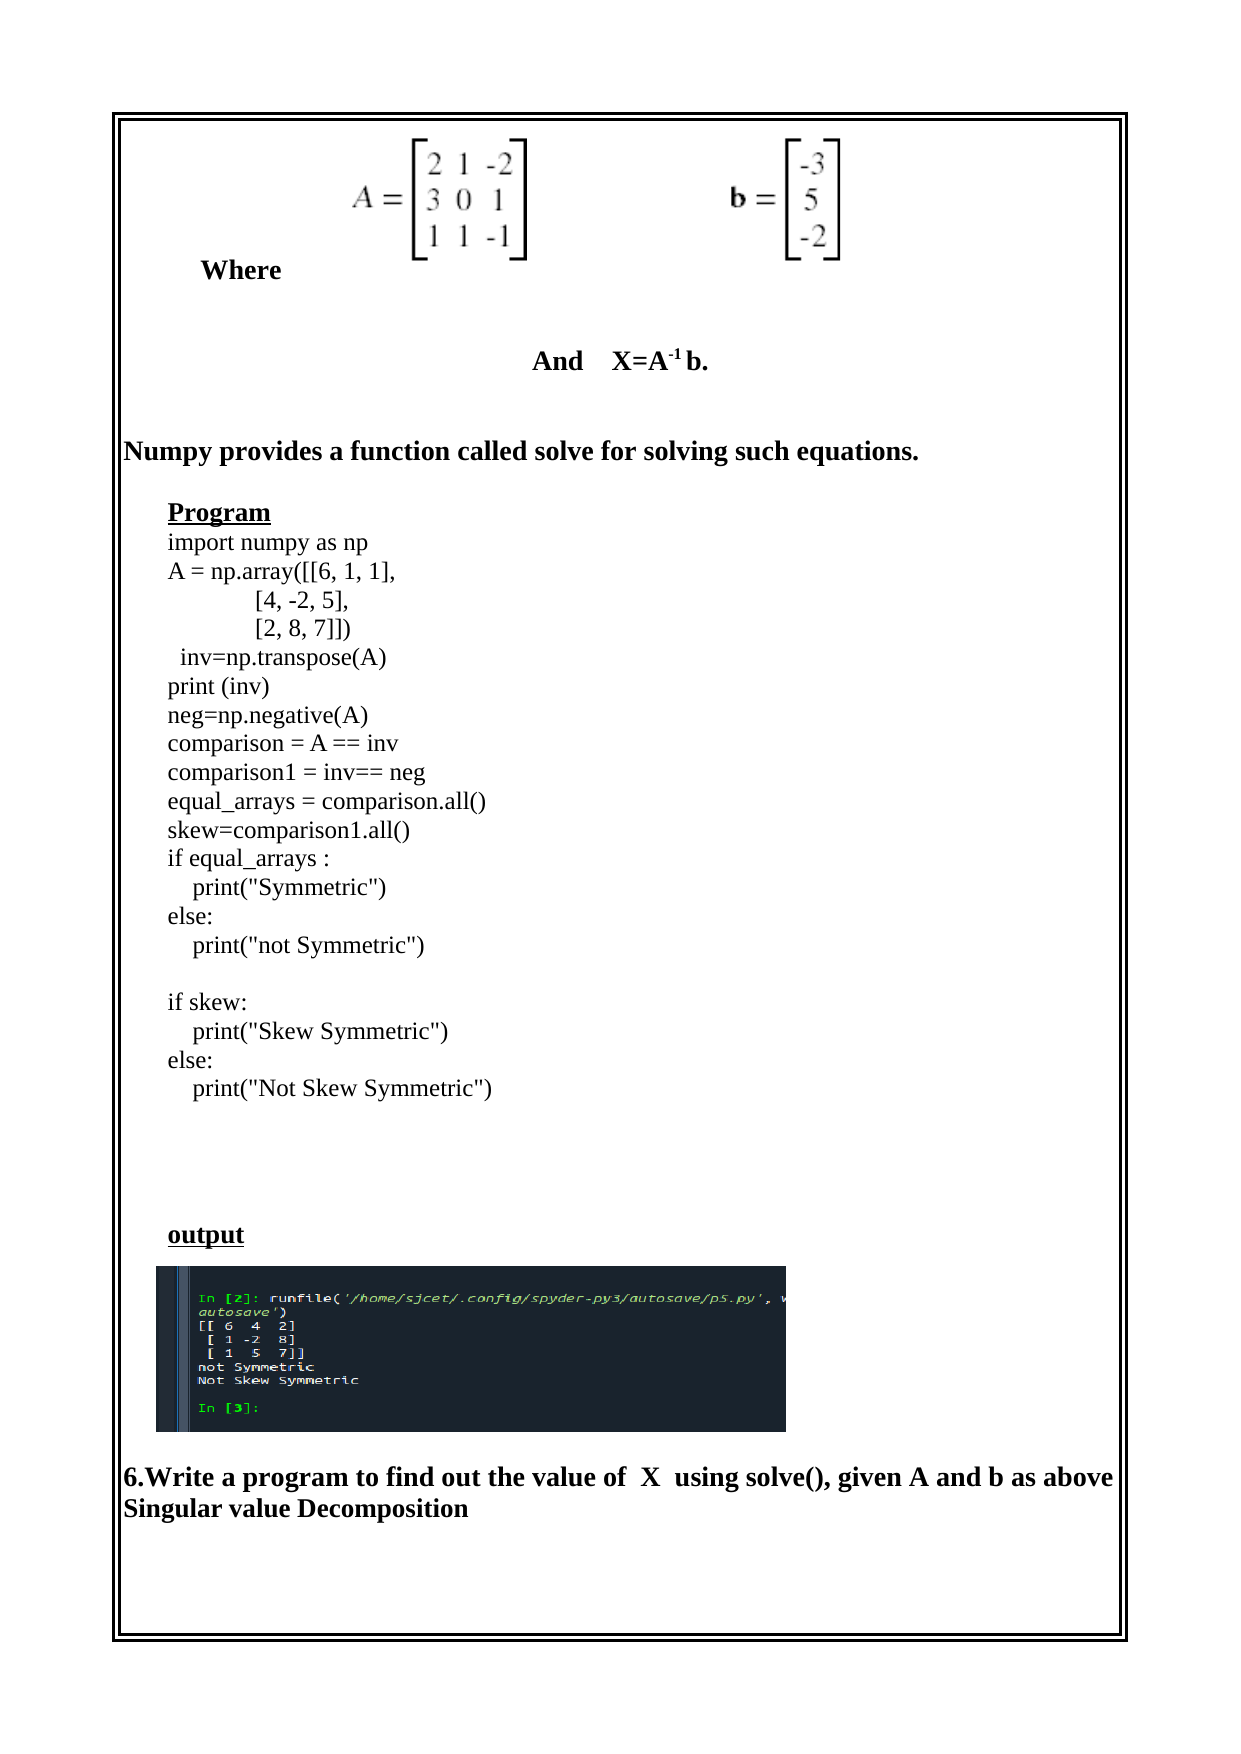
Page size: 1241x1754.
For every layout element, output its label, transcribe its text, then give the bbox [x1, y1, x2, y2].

picture [425, 1310, 786, 1432]
text skew=comparison1.all() [167, 815, 1117, 843]
text else: [167, 1045, 1117, 1073]
picture [731, 123, 841, 278]
text comparison1 = inv== neg [167, 757, 1117, 786]
text print (inv) [167, 671, 1117, 700]
text output [167, 1218, 1117, 1249]
text comparison = A == inv [167, 728, 1117, 757]
text if skew: [167, 987, 1117, 1016]
text print("Skew Symmetric") [167, 1016, 1117, 1045]
text if equal_arrays : [167, 843, 1117, 872]
text Numpy provides a function called solve for solving such equations. [123, 434, 1117, 467]
text print("Symmetric") [167, 872, 1117, 901]
picture [352, 123, 527, 278]
text [2, 8, 7]]) [167, 613, 1117, 642]
text neg=np.negative(A) [167, 700, 1117, 728]
text [4, -2, 5], [167, 585, 1117, 613]
text print("not Symmetric") [167, 930, 1117, 958]
text Program [167, 496, 1117, 527]
text else: [167, 901, 1117, 930]
text inv=np.transpose(A) [167, 642, 1117, 671]
text Where [123, 123, 1117, 285]
list 6.Write a program to find out the value of X using solve(), given A and b as above [123, 1460, 1117, 1492]
text print("Not Skew Symmetric") [167, 1073, 1117, 1102]
text A = np.array([[6, 1, 1], [167, 556, 1117, 585]
text equal_arrays = comparison.all() [167, 786, 1117, 815]
text And X=A-1 b. [123, 344, 1117, 376]
text import numpy as np [167, 527, 1117, 556]
list Singular value Decomposition [123, 1492, 1117, 1523]
